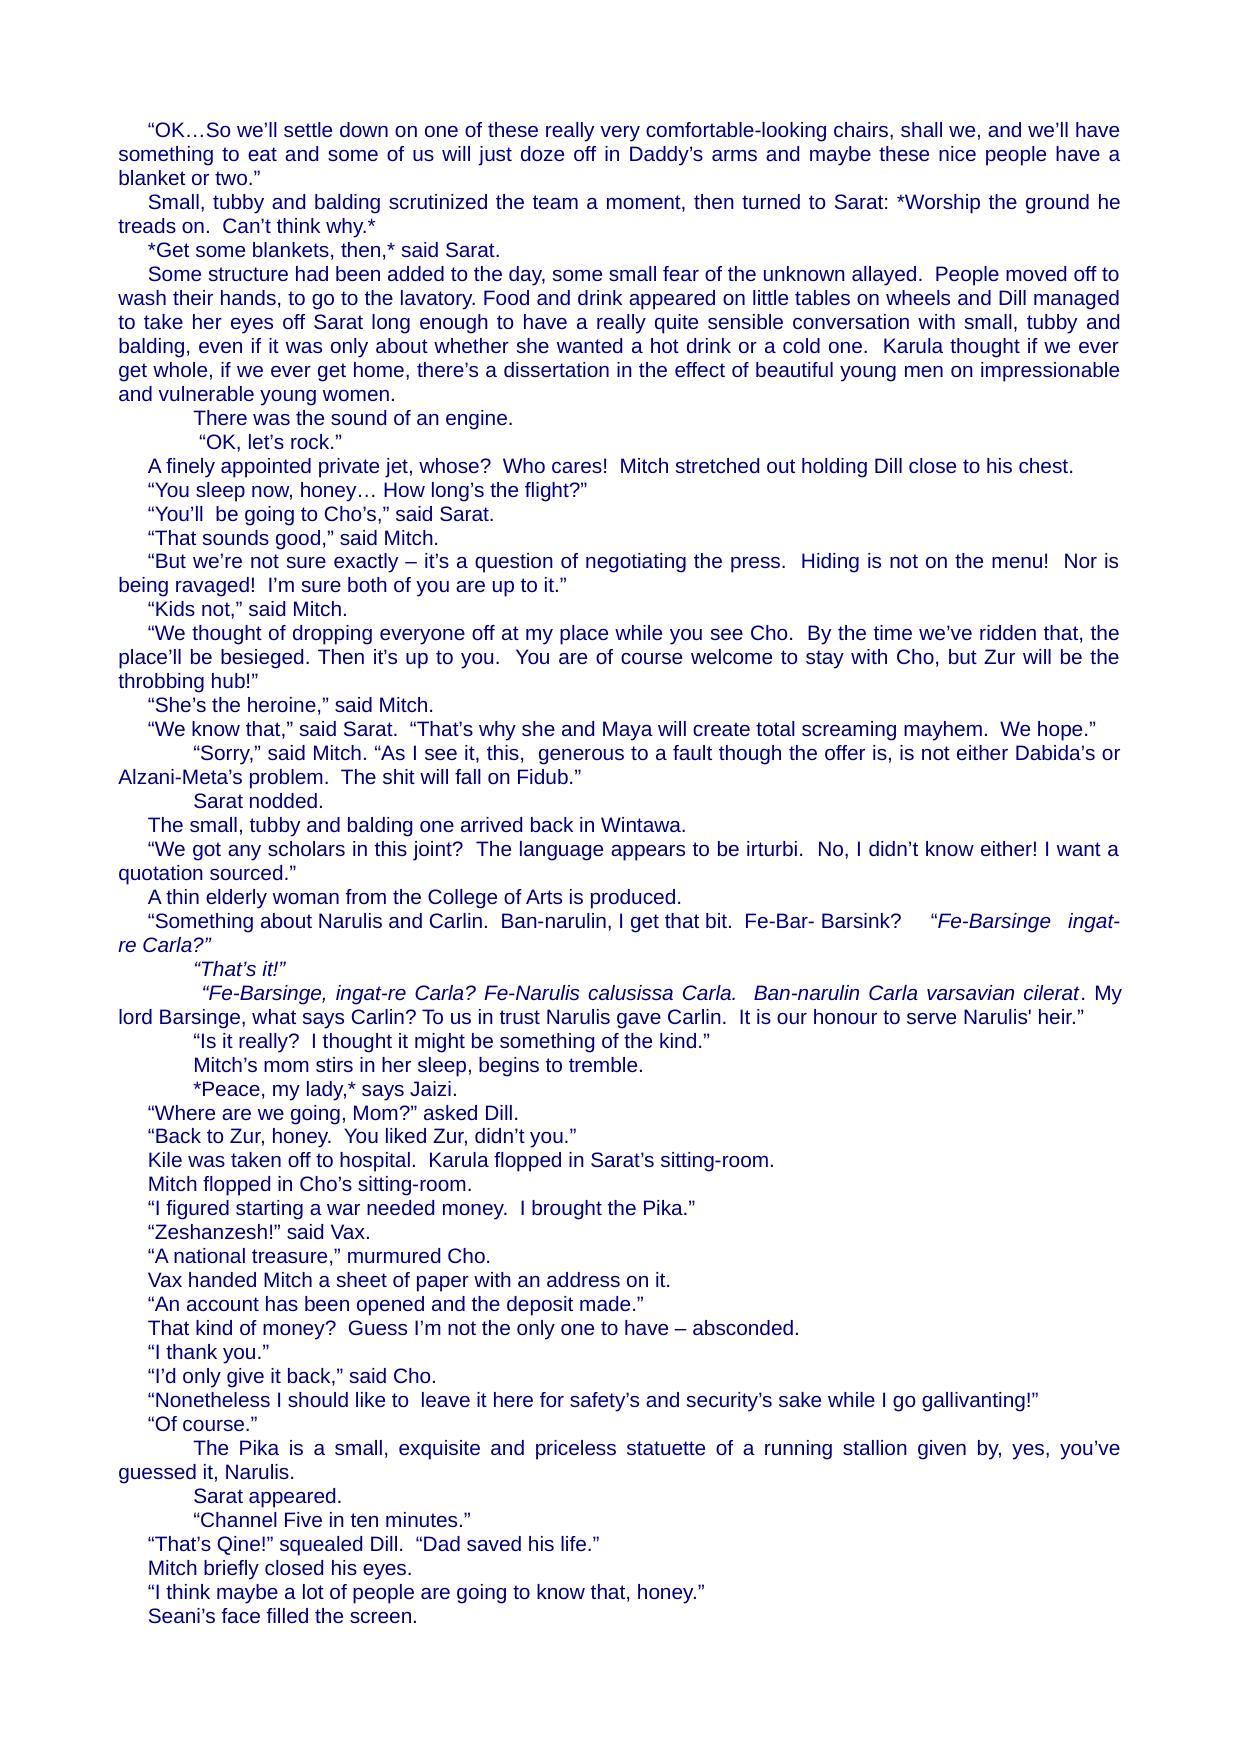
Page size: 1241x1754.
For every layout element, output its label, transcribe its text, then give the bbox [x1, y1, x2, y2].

text “Sorry,” said Mitch. “As I see it, this, generous to a fault though the offer is, is not either Dabida’s or Alzani-Meta’s problem. The shit will fall on Fidub.” [118, 741, 1122, 789]
text Seani’s face filled the screen. [118, 1603, 1122, 1627]
text “You’ll be going to Cho’s,” said Sarat. [118, 501, 1122, 525]
text “We thought of dropping everyone off at my place while you see Cho. By the time we’ve ridden that, the place’ll be besieged. Then it’s up to you. You are of course welcome to stay with Cho, but Zur will be the throbbing hub!” [118, 621, 1122, 693]
text “But we’re not sure exactly – it’s a question of negotiating the press. Hiding is not on the menu! Nor is being ravaged! I’m sure both of you are up to it.” [118, 549, 1122, 597]
text “Where are we going, Mom?” asked Dill. [118, 1100, 1122, 1124]
text A thin elderly woman from the College of Arts is produced. [118, 885, 1122, 909]
text Mitch’s mom stirs in her sleep, begins to tremble. [118, 1052, 1122, 1076]
text Sarat nodded. [118, 789, 1122, 813]
text The Pika is a small, exquisite and priceless statuette of a running stallion given by, yes, you’ve guessed it, Narulis. [118, 1436, 1122, 1484]
text “I think maybe a lot of people are going to know that, honey.” [118, 1579, 1122, 1603]
text “An account has been opened and the deposit made.” [118, 1292, 1122, 1316]
text “She’s the heroine,” said Mitch. [118, 693, 1122, 717]
text “OK, let’s rock.” [118, 429, 1122, 453]
text The small, tubby and balding one arrived back in Wintawa. [118, 813, 1122, 837]
text Mitch briefly closed his eyes. [118, 1556, 1122, 1579]
text “Channel Five in ten minutes.” [118, 1508, 1122, 1532]
text “Something about Narulis and Carlin. Ban-narulin, I get that bit. Fe-Bar- Barsink? “Fe-Barsinge ingat-re Carla?” [118, 909, 1122, 957]
text Vax handed Mitch a sheet of paper with an address on it. [118, 1268, 1122, 1292]
text “Zeshanzesh!” said Vax. [118, 1220, 1122, 1244]
text Kile was taken off to hospital. Karula flopped in Sarat’s sitting-room. [118, 1148, 1122, 1172]
text “I figured starting a war needed money. I brought the Pika.” [118, 1196, 1122, 1220]
text “Nonetheless I should like to leave it here for safety’s and security’s sake while I go gallivanting!” [118, 1388, 1122, 1412]
text “We got any scholars in this joint? The language appears to be irturbi. No, I didn’t know either! I want a quotation sourced.” [118, 837, 1122, 885]
text Some structure had been added to the day, some small fear of the unknown allayed. People moved off to wash their hands, to go to the lavatory. Food and drink appeared on little tables on wheels and Dill managed to take her eyes off Sarat long enough to have a really quite sensible conversation with small, tubby and balding, even if it was only about whether she wanted a hot drink or a cold one. Karula thought if we ever get whole, if we ever get home, there’s a dissertation in the effect of beautiful young men on impressionable and vulnerable young women. [118, 262, 1122, 406]
text “That’s it!” [118, 957, 1122, 981]
text Mitch flopped in Cho’s sitting-room. [118, 1172, 1122, 1196]
text “Kids not,” said Mitch. [118, 597, 1122, 621]
text *Peace, my lady,* says Jaizi. [118, 1076, 1122, 1100]
text “You sleep now, honey… How long’s the flight?” [118, 477, 1122, 501]
text “We know that,” said Sarat. “That’s why she and Maya will create total screaming mayhem. We hope.” [118, 717, 1122, 741]
text “Fe-Barsinge, ingat-re Carla? Fe-Narulis calusissa Carla. Ban-narulin Carla varsavian cilerat. My lord Barsinge, what says Carlin? To us in trust Narulis gave Carlin. It is our honour to serve Narulis' heir.” [118, 981, 1122, 1028]
text “That sounds good,” said Mitch. [118, 525, 1122, 549]
text That kind of money? Guess I’m not the only one to have – absconded. [118, 1316, 1122, 1340]
text “I thank you.” [118, 1340, 1122, 1364]
text A finely appointed private jet, whose? Who cares! Mitch stretched out holding Dill close to his chest. [118, 453, 1122, 477]
text Small, tubby and balding scrutinized the team a moment, then turned to Sarat: *Worship the ground he treads on. Can’t think why.* [118, 190, 1122, 238]
text Sarat appeared. [118, 1484, 1122, 1508]
text *Get some blankets, then,* said Sarat. [118, 238, 1122, 262]
text There was the sound of an engine. [118, 406, 1122, 429]
text “I’d only give it back,” said Cho. [118, 1364, 1122, 1388]
text “A national treasure,” murmured Cho. [118, 1244, 1122, 1268]
text “Is it really? I thought it might be something of the kind.” [118, 1028, 1122, 1052]
text “That’s Qine!” squealed Dill. “Dad saved his life.” [118, 1532, 1122, 1556]
text “Back to Zur, honey. You liked Zur, didn’t you.” [118, 1124, 1122, 1148]
text “Of course.” [118, 1412, 1122, 1436]
text “OK…So we’ll settle down on one of these really very comfortable-looking chairs, shall we, and we’ll have something to eat and some of us will just doze off in Daddy’s arms and maybe these nice people have a blanket or two.” [118, 118, 1122, 190]
